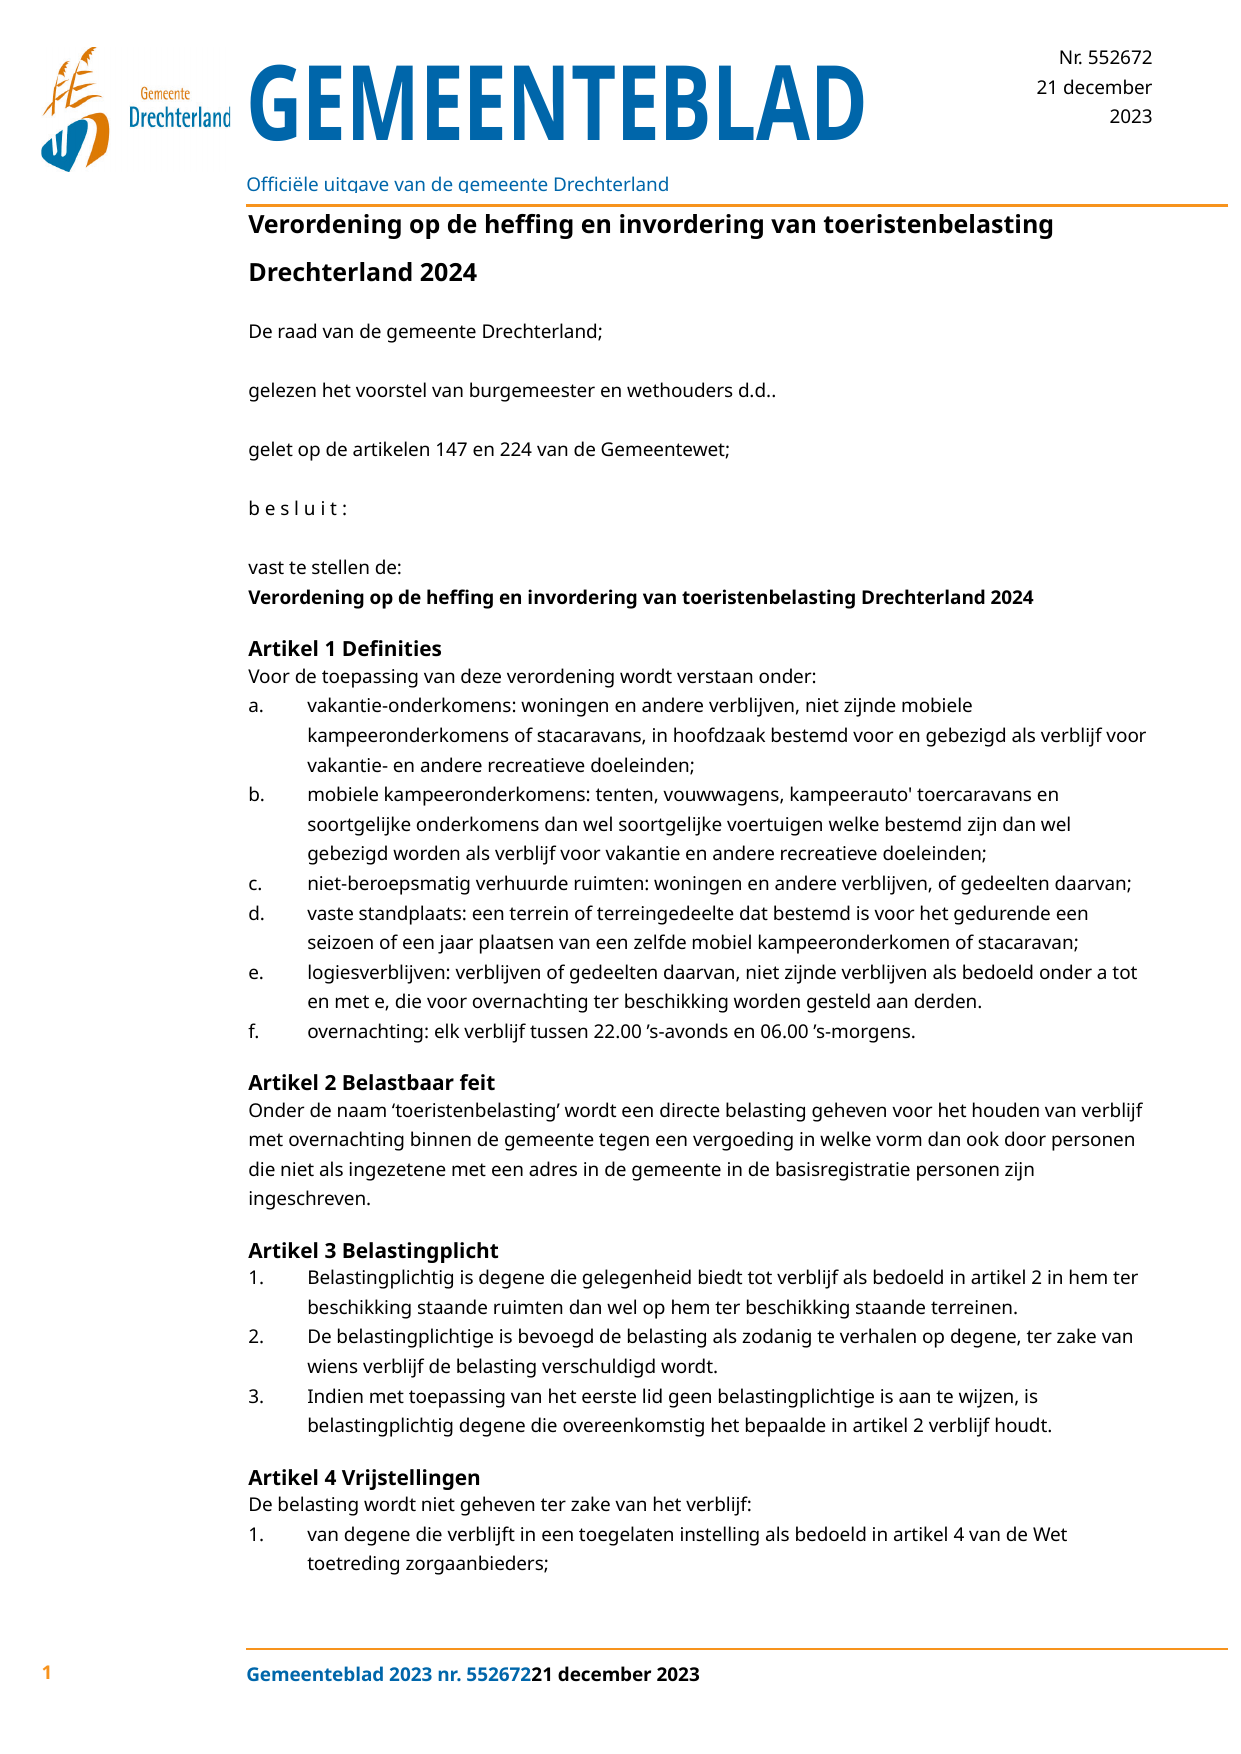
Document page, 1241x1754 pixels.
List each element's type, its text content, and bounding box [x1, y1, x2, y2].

picture [41, 47, 231, 172]
picture [41, 158, 64, 172]
text vast te stellen de: [248, 554, 1152, 580]
text Artikel 1 Definities [248, 634, 1152, 663]
list vakantie-onderkomens: woningen en andere verblijven, niet zijnde mobiele kampeeronderkomens of stacaravans, in hoofdzaak bestemd voor en gebezigd als verblijf voor vakantie- en andere recreatieve doeleinden; [248, 693, 1152, 777]
text Voor de toepassing van deze verordening wordt verstaan onder: [248, 663, 1152, 689]
list Belastingplichtig is degene die gelegenheid biedt tot verblijf als bedoeld in artikel 2 in hem ter beschikking staande ruimten dan wel op hem ter beschikking staande terreinen. [248, 1264, 1152, 1320]
text b e s l u i t : [248, 495, 1152, 521]
list van degene die verblijft in een toegelaten instelling als bedoeld in artikel 4 van de Wet toetreding zorgaanbieders; [248, 1521, 1152, 1576]
list niet-beroepsmatig verhuurde ruimten: woningen en andere verblijven, of gedeelten daarvan; [248, 870, 1152, 896]
text Artikel 4 Vrijstellingen [248, 1463, 1152, 1491]
list logiesverblijven: verblijven of gedeelten daarvan, niet zijnde verblijven als bedoeld onder a tot en met e, die voor overnachting ter beschikking worden gesteld aan derden. [248, 959, 1152, 1014]
list vaste standplaats: een terrein of terreingedeelte dat bestemd is voor het gedurende een seizoen of een jaar plaatsen van een zelfde mobiel kampeeronderkomen of stacaravan; [248, 900, 1152, 955]
text Artikel 3 Belastingplicht [248, 1236, 1152, 1264]
picture [226, 115, 231, 124]
list overnachting: elk verblijf tussen 22.00 ’s-avonds en 06.00 ’s-morgens. [248, 1018, 1152, 1044]
text Verordening op de heffing en invordering van toeristenbelasting Drechterland 2024 [248, 207, 1152, 288]
text Verordening op de heffing en invordering van toeristenbelasting Drechterland 2024 [248, 584, 1152, 610]
list Indien met toepassing van het eerste lid geen belastingplichtige is aan te wijzen, is belastingplichtig degene die overeenkomstig het bepaalde in artikel 2 verblijf houdt. [248, 1383, 1152, 1438]
text gelet op de artikelen 147 en 224 van de Gemeentewet; [248, 436, 1152, 462]
list mobiele kampeeronderkomens: tenten, vouwwagens, kampeerauto' toercaravans en soortgelijke onderkomens dan wel soortgelijke voertuigen welke bestemd zijn dan wel gebezigd worden als verblijf voor vakantie en andere recreatieve doeleinden; [248, 781, 1152, 866]
text De belasting wordt niet geheven ter zake van het verblijf: [248, 1491, 1152, 1517]
text gelezen het voorstel van burgemeester en wethouders d.d.. [248, 377, 1152, 403]
text Artikel 2 Belastbaar feit [248, 1068, 1152, 1097]
text Onder de naam ‘toeristenbelasting’ wordt een directe belasting geheven voor het houden van verblijf met overnachting binnen de gemeente tegen een vergoeding in welke vorm dan ook door personen die niet als ingezetene met een adres in de gemeente in de basisregistratie personen zijn ingeschreven. [248, 1097, 1152, 1211]
text De raad van de gemeente Drechterland; [248, 318, 1152, 344]
list De belastingplichtige is bevoegd de belasting als zodanig te verhalen op degene, ter zake van wiens verblijf de belasting verschuldigd wordt. [248, 1324, 1152, 1379]
